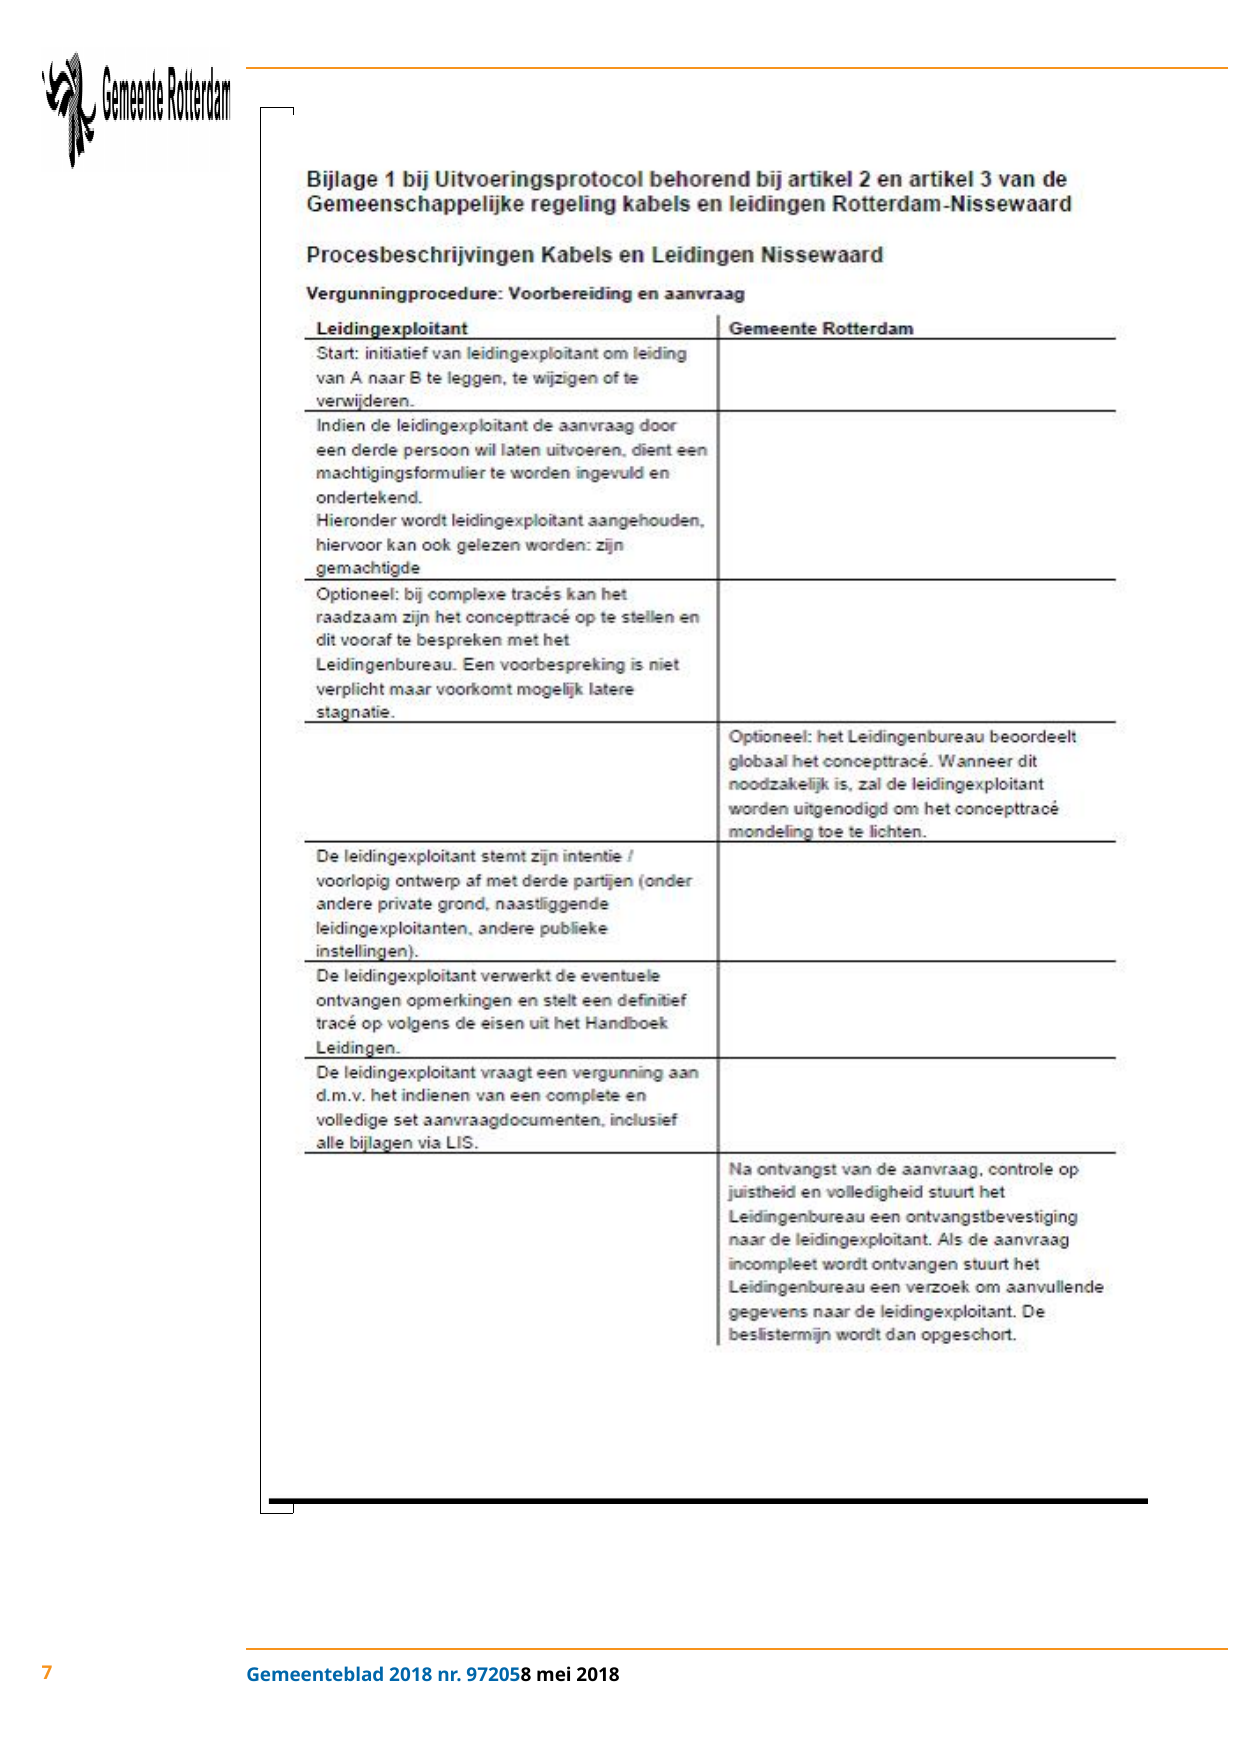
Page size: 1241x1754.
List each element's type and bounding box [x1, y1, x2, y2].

picture [41, 47, 231, 172]
picture [268, 115, 1148, 1504]
